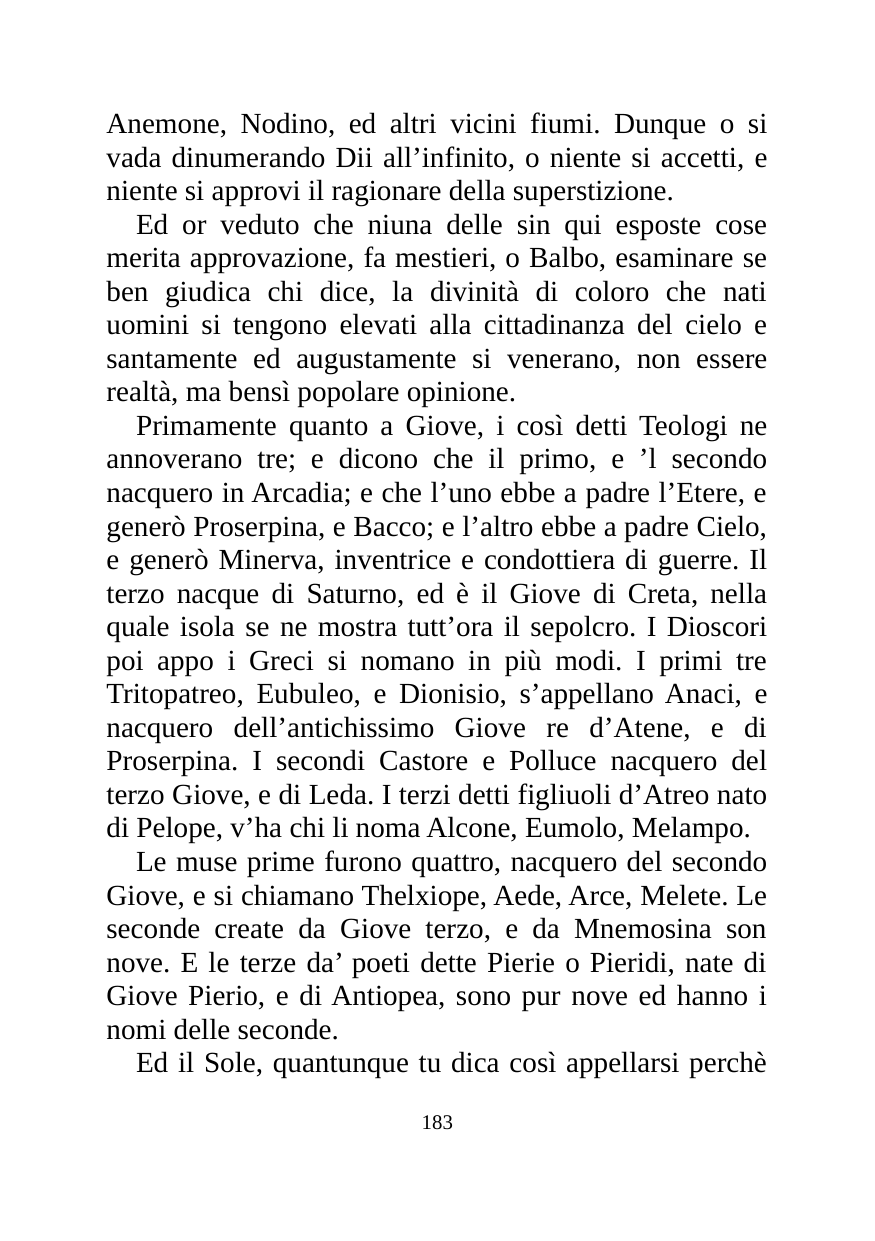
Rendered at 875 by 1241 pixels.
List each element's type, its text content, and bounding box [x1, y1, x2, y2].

text Primamente quanto a Giove, i così detti Teologi ne annoverano tre; e dicono che il primo, e ’l secondo nacquero in Arcadia; e che l’uno ebbe a padre l’Etere, e generò Proserpina, e Bacco; e l’altro ebbe a padre Cielo, e generò Minerva, inventrice e condottiera di guerre. Il terzo nacque di Saturno, ed è il Giove di Creta, nella quale isola se ne mostra tutt’ora il sepolcro. I Dioscori poi appo i Greci si nomano in più modi. I primi tre Tritopatreo, Eubuleo, e Dionisio, s’appellano Anaci, e nacquero dell’antichissimo Giove re d’Atene, e di Proserpina. I secondi Castore e Polluce nacquero del terzo Giove, e di Leda. I terzi detti figliuoli d’Atreo nato di Pelope, v’ha chi li noma Alcone, Eumolo, Melampo. [106, 408, 768, 844]
text Le muse prime furono quattro, nacquero del secondo Giove, e si chiamano Thelxiope, Aede, Arce, Melete. Le seconde create da Giove terzo, e da Mnemosina son nove. E le terze da’ poeti dette Pierie o Pieridi, nate di Giove Pierio, e di Antiopea, sono pur nove ed hanno i nomi delle seconde. [106, 844, 768, 1045]
text Ed or veduto che niuna delle sin qui esposte cose merita approvazione, fa mestieri, o Balbo, esaminare se ben giudica chi dice, la divinità di coloro che nati uomini si tengono elevati alla cittadinanza del cielo e santamente ed augustamente si venerano, non essere realtà, ma bensì popolare opinione. [106, 207, 768, 408]
text Ed il Sole, quantunque tu dica così appellarsi perchè [106, 1045, 768, 1079]
text Anemone, Nodino, ed altri vicini fiumi. Dunque o si vada dinumerando Dii all’infinito, o niente si accetti, e niente si approvi il ragionare della superstizione. [106, 106, 768, 207]
